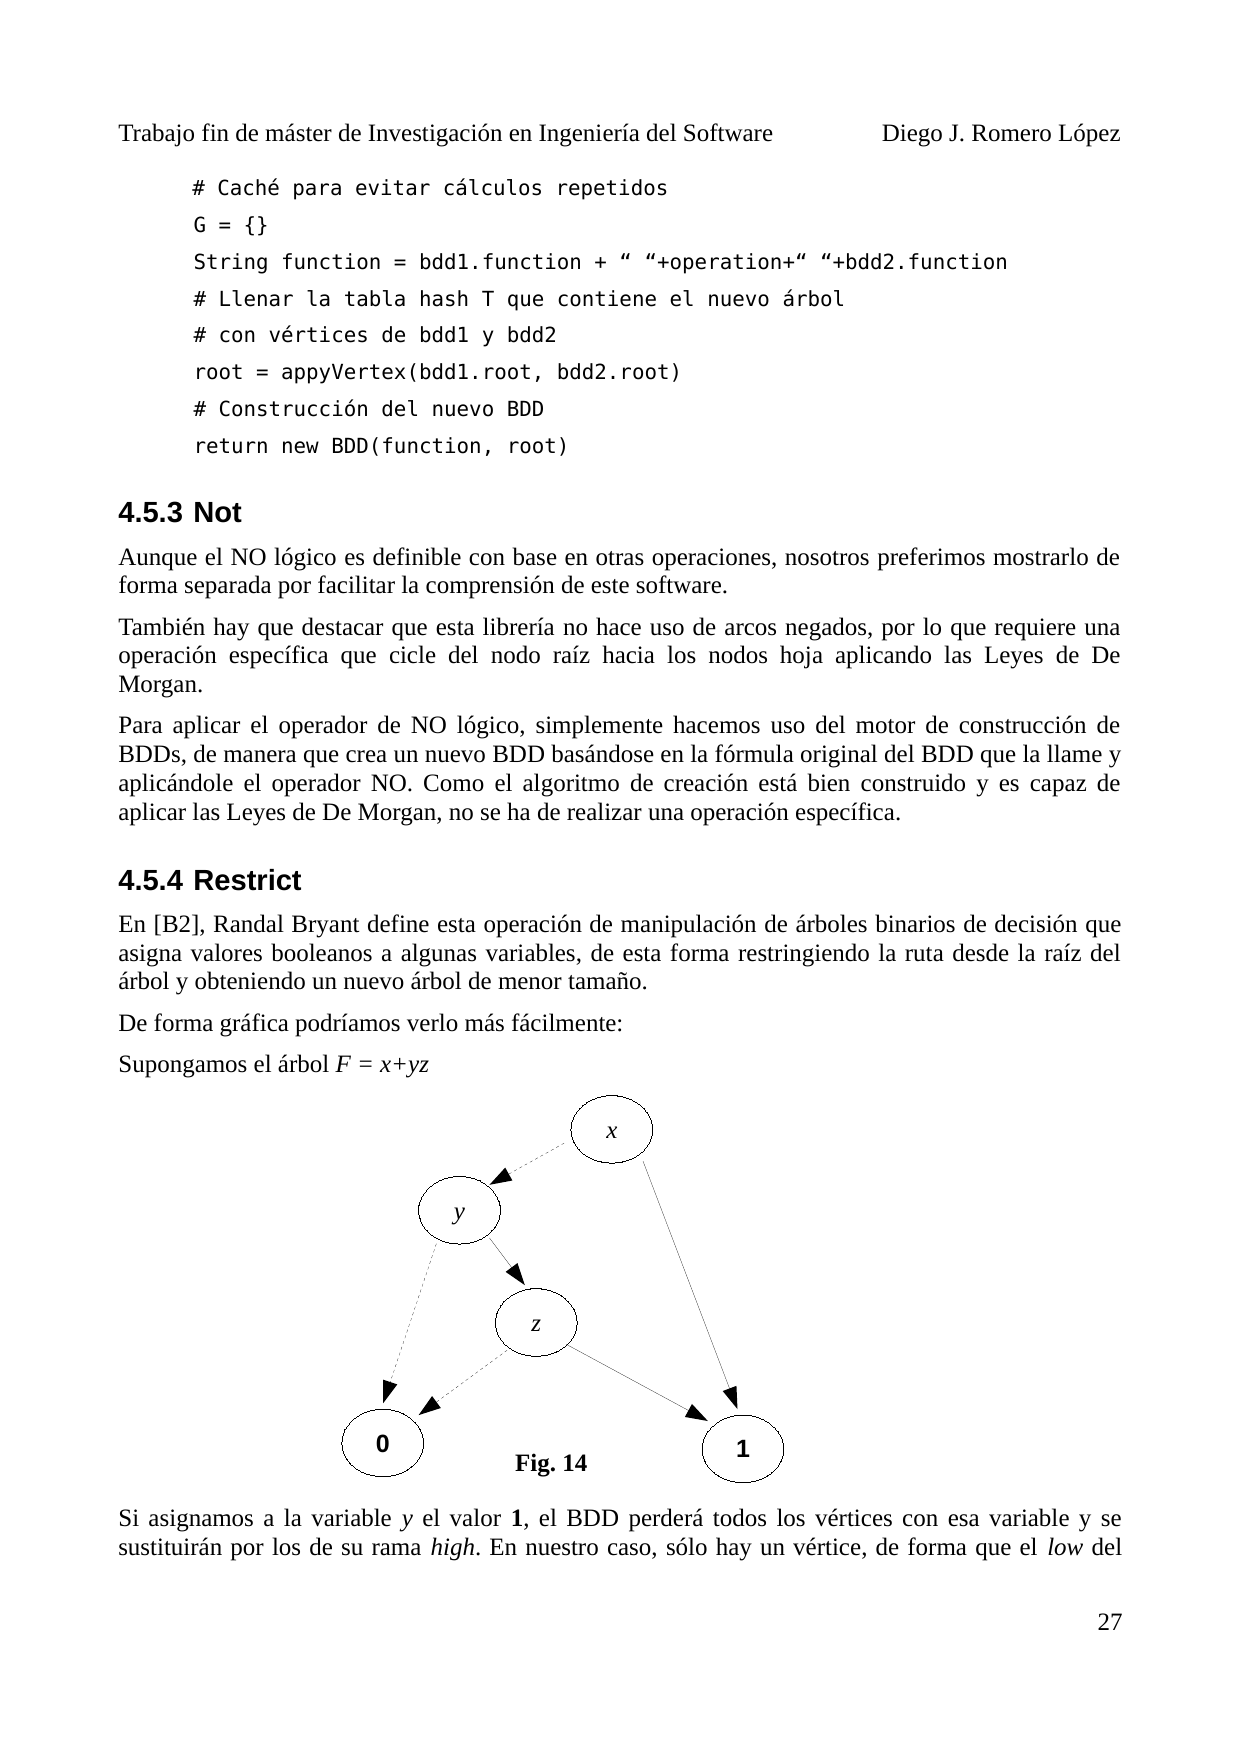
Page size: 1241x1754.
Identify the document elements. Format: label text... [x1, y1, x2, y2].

subtitle Restrict [118, 863, 1122, 896]
text # Caché para evitar cálculos repetidos [118, 176, 1122, 201]
text En [B2], Randal Bryant define esta operación de manipulación de árboles binarios de decisión que asigna valores booleanos a algunas variables, de esta forma restringiendo la ruta desde la raíz del árbol y obteniendo un nuevo árbol de menor tamaño. [118, 909, 1122, 995]
text Si asignamos a la variable y el valor 1, el BDD perderá todos los vértices con esa variable y se sustituirán por los de su rama high. En nuestro caso, sólo hay un vértice, de forma que el low del [118, 1090, 1122, 1561]
text return new BDD(function, root) [118, 434, 1122, 458]
text String function = bdd1.function + “ “+operation+“ “+bdd2.function [118, 250, 1122, 274]
text Supongamos el árbol F = x+yz [118, 1049, 1122, 1078]
text De forma gráfica podríamos verlo más fácilmente: [118, 1008, 1122, 1036]
text # Llenar la tabla hash T que contiene el nuevo árbol [118, 287, 1122, 311]
subtitle Not [118, 496, 1122, 529]
text G = {} [118, 213, 1122, 237]
text También hay que destacar que esta librería no hace uso de arcos negados, por lo que requiere una operación específica que cicle del nodo raíz hacia los nodos hoja aplicando las Leyes de De Morgan. [118, 612, 1122, 698]
text # con vértices de bdd1 y bdd2 [118, 323, 1122, 348]
text root = appyVertex(bdd1.root, bdd2.root) [118, 360, 1122, 384]
text Para aplicar el operador de NO lógico, simplemente hacemos uso del motor de construcción de BDDs, de manera que crea un nuevo BDD basándose en la fórmula original del BDD que la llame y aplicándole el operador NO. Como el algoritmo de creación está bien construido y es capaz de aplicar las Leyes de De Morgan, no se ha de realizar una operación específica. [118, 710, 1122, 825]
text Aunque el NO lógico es definible con base en otras operaciones, nosotros preferimos mostrarlo de forma separada por facilitar la comprensión de este software. [118, 542, 1122, 599]
text # Construcción del nuevo BDD [118, 397, 1122, 421]
